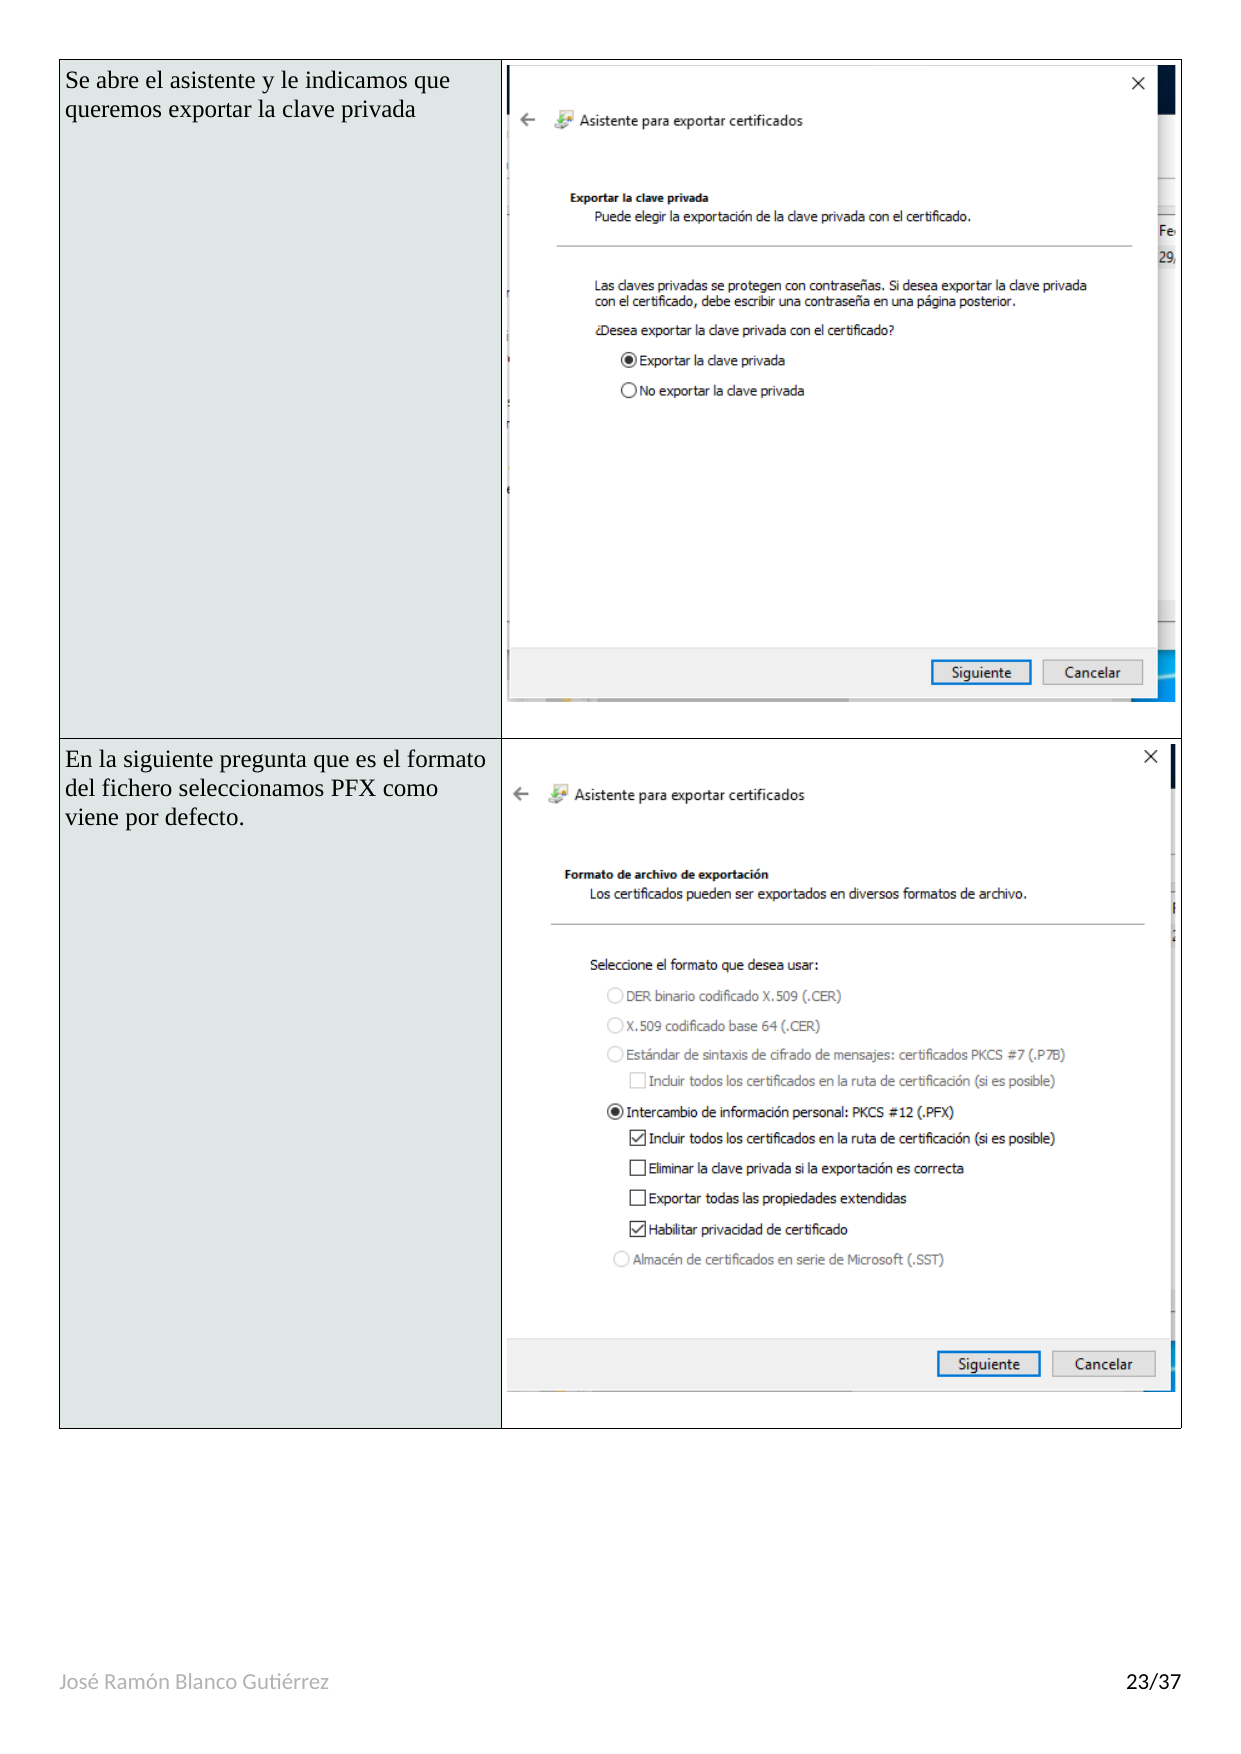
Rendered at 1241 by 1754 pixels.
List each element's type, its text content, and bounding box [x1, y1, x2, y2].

picture [506, 744, 1176, 1392]
table_cell [502, 739, 1181, 1428]
table_cell [502, 60, 1181, 738]
picture [506, 65, 1176, 702]
table_cell En la siguiente pregunta que es el formato del fichero seleccionamos PFX como viene por defecto. [60, 739, 501, 1428]
table_cell Se abre el asistente y le indicamos que queremos exportar la clave privada [60, 60, 501, 738]
